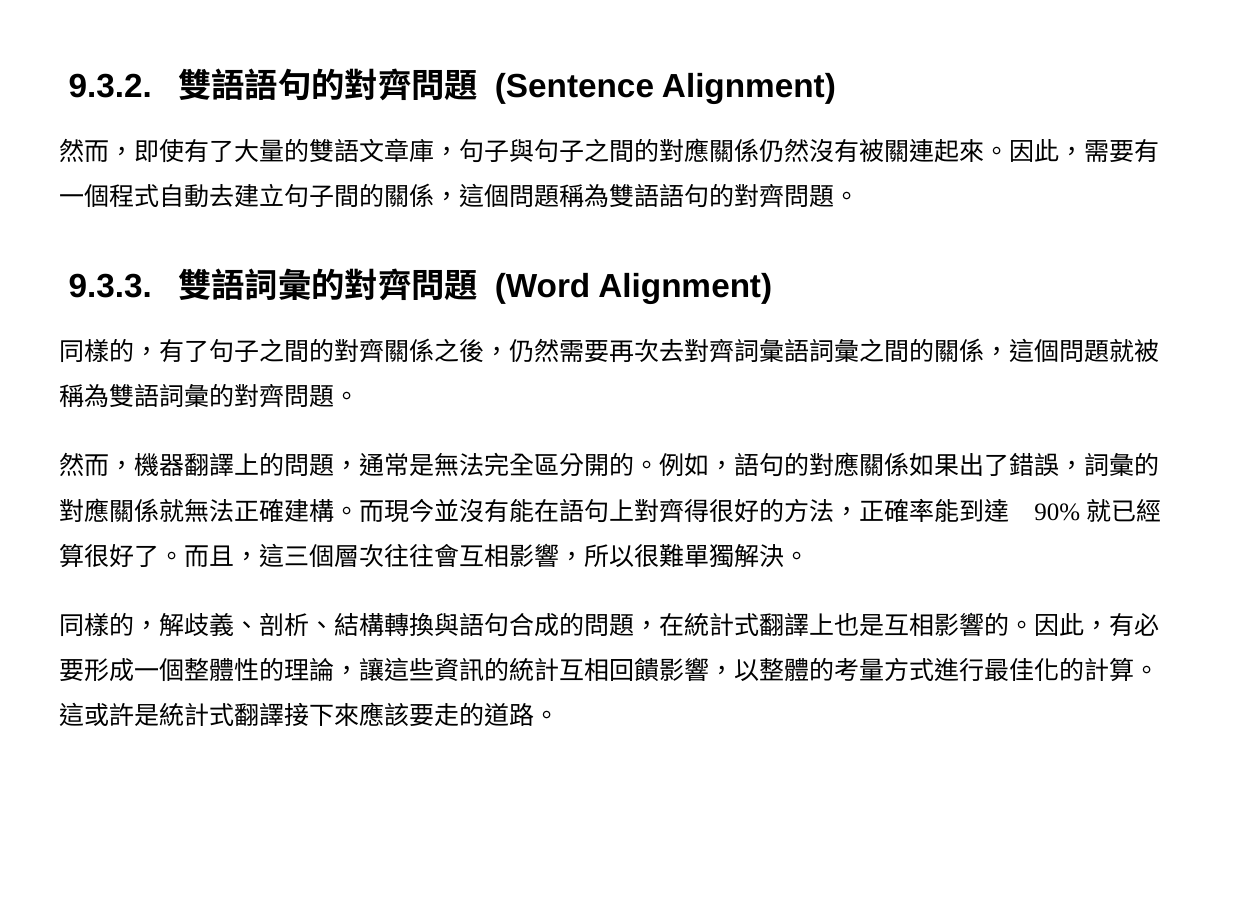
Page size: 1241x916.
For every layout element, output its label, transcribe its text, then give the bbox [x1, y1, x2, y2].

text 同樣的，解歧義、剖析、結構轉換與語句合成的問題，在統計式翻譯上也是互相影響的。因此，有必要形成一個整體性的理論，讓這些資訊的統計互相回饋影響，以整體的考量方式進行最佳化的計算。這或許是統計式翻譯接下來應該要走的道路。 [59, 605, 1181, 732]
text 然而，即使有了大量的雙語文章庫，句子與句子之間的對應關係仍然沒有被關連起來。因此，需要有一個程式自動去建立句子間的關係，這個問題稱為雙語語句的對齊問題。 [59, 132, 1181, 213]
text 然而，機器翻譯上的問題，通常是無法完全區分開的。例如，語句的對應關係如果出了錯誤，詞彙的對應關係就無法正確建構。而現今並沒有能在語句上對齊得很好的方法，正確率能到達 90% 就已經算很好了。而且，這三個層次往往會互相影響，所以很難單獨解決。 [59, 446, 1181, 572]
subtitle 雙語語句的對齊問題 (Sentence Alignment) [59, 59, 1181, 107]
subtitle 雙語詞彙的對齊問題 (Word Alignment) [59, 259, 1181, 307]
text 同樣的，有了句子之間的對齊關係之後，仍然需要再次去對齊詞彙語詞彙之間的關係，這個問題就被稱為雙語詞彙的對齊問題。 [59, 331, 1181, 413]
